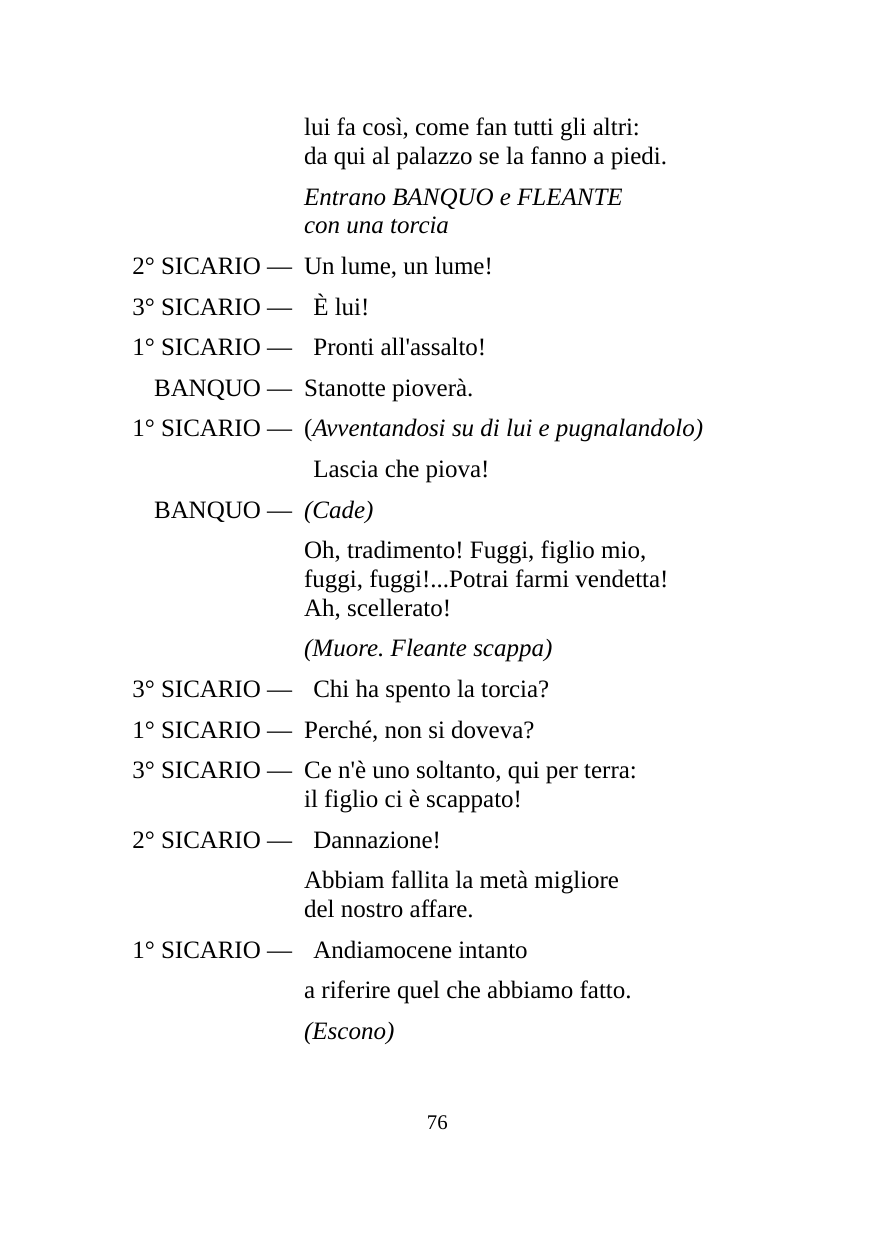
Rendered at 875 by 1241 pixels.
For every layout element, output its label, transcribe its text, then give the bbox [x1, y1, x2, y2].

table_cell Perché, non si doveva? [298, 709, 768, 749]
table_cell 1° SICARIO — [106, 929, 298, 1051]
table_cell BANQUO — [106, 367, 298, 407]
table_cell Dannazione! [307, 819, 768, 859]
table_cell [298, 326, 307, 367]
table_cell (Cade) [298, 489, 768, 529]
table_cell [298, 819, 307, 859]
table_cell Un lume, un lume! [298, 245, 768, 286]
table_cell [298, 448, 307, 489]
table_cell 3° SICARIO — [106, 749, 298, 819]
table_cell Entrano BANQUO e FLEANTE con una torcia [298, 176, 768, 245]
table_cell BANQUO — [106, 489, 298, 668]
table_cell 2° SICARIO — [106, 819, 298, 929]
table_cell 1° SICARIO — [106, 326, 298, 367]
table_cell 3° SICARIO — [106, 668, 298, 709]
table_cell Lascia che piova! [307, 448, 768, 489]
table_cell Pronti all'assalto! [307, 326, 768, 367]
table_cell 1° SICARIO — [106, 709, 298, 749]
table_cell a riferire quel che abbiamo fatto. [298, 969, 768, 1010]
table_cell Ce n'è uno soltanto, qui per terra: il figlio ci è scappato! [298, 749, 768, 819]
table_cell [298, 286, 307, 326]
table_cell Chi ha spento la torcia? [307, 668, 768, 709]
table_cell Stanotte pioverà. [298, 367, 768, 407]
table_cell 3° SICARIO — [106, 286, 298, 326]
table_cell È lui! [307, 286, 768, 326]
table_cell lui fa così, come fan tutti gli altri: da qui al palazzo se la fanno a piedi. [298, 106, 768, 176]
table_cell (Escono) [298, 1010, 768, 1051]
table_cell [106, 106, 298, 245]
table_cell [298, 929, 307, 969]
table_cell (Avventandosi su di lui e pugnalandolo) [298, 408, 768, 448]
table_cell 1° SICARIO — [106, 408, 298, 489]
table_cell (Muore. Fleante scappa) [298, 628, 768, 668]
table_cell Andiamocene intanto [307, 929, 768, 969]
table_cell 2° SICARIO — [106, 245, 298, 286]
table_cell [298, 668, 307, 709]
table_cell Abbiam fallita la metà migliore del nostro affare. [298, 859, 768, 929]
table_cell Oh, tradimento! Fuggi, figlio mio, fuggi, fuggi!...Potrai farmi vendetta! Ah, scellerato! [298, 529, 768, 627]
